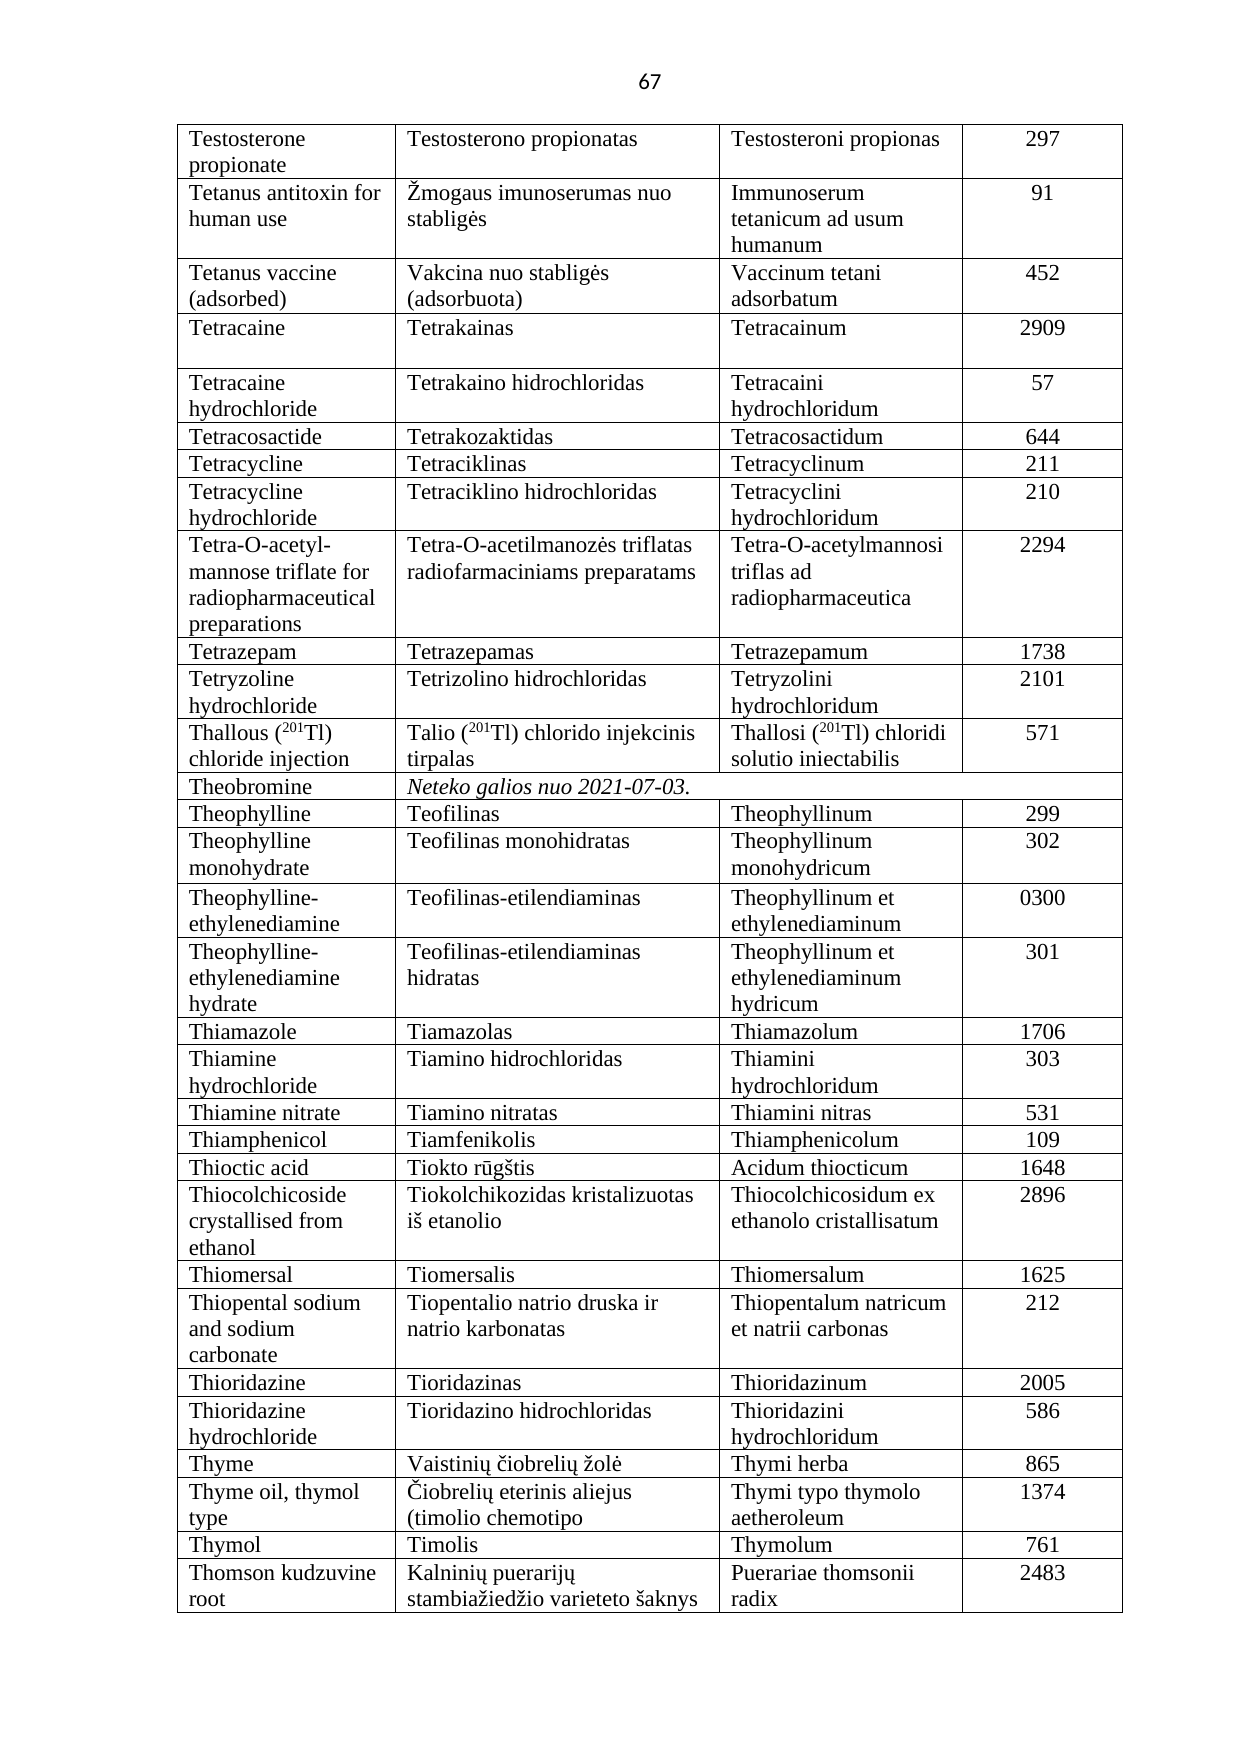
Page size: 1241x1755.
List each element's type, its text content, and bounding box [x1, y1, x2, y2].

table_cell Thiopental sodium and sodium carbonate [178, 1289, 395, 1368]
table_cell Tetrazepamas [396, 638, 719, 664]
table_cell Vaccinum tetani adsorbatum [720, 259, 962, 313]
table_cell Tetraciklino hidrochloridas [396, 478, 719, 530]
table_cell Tiamazolas [396, 1018, 719, 1044]
table_cell Tiomersalis [396, 1261, 719, 1288]
table_cell 1374 [963, 1478, 1122, 1531]
table_cell Tetanus vaccine (adsorbed) [178, 259, 395, 313]
table_cell Kalninių puerarijų stambiažiedžio varieteto šaknys [396, 1559, 719, 1612]
table_cell Žmogaus imunoserumas nuo stabligės [396, 179, 719, 258]
table_cell Thymol [178, 1532, 395, 1558]
table_cell Thomson kudzuvine root [178, 1559, 395, 1612]
table_cell Tiopentalio natrio druska ir natrio karbonatas [396, 1289, 719, 1368]
table_cell Thymolum [720, 1532, 962, 1558]
table_cell 303 [963, 1045, 1122, 1098]
table_cell 644 [963, 423, 1122, 449]
table_cell Tetracyclini hydrochloridum [720, 478, 962, 530]
table_cell 1706 [963, 1018, 1122, 1044]
table_cell Vakcina nuo stabligės (adsorbuota) [396, 259, 719, 313]
table_cell Thyme oil, thymol type [178, 1478, 395, 1531]
table_cell 2294 [963, 531, 1122, 637]
table_cell 531 [963, 1099, 1122, 1125]
table_cell Thioctic acid [178, 1154, 395, 1180]
table_cell 297 [963, 125, 1122, 178]
table_cell Theophyllinum et ethylenediaminum [720, 884, 962, 937]
table_cell 2896 [963, 1181, 1122, 1260]
table_cell Testosterone propionate [178, 125, 395, 178]
table_cell Thiamazolum [720, 1018, 962, 1044]
table_cell Teofilinas monohidratas [396, 828, 719, 883]
table_cell Theophyllinum monohydricum [720, 828, 962, 883]
table_cell 1625 [963, 1261, 1122, 1288]
table_cell Thioridazine [178, 1369, 395, 1396]
table_cell 109 [963, 1126, 1122, 1153]
table_cell Tioridazino hidrochloridas [396, 1397, 719, 1449]
table_cell Theophylline [178, 800, 395, 827]
table_cell Tetracaine [178, 314, 395, 368]
table_cell Tetra-O-acetyl-mannose triflate for radiopharmaceutical preparations [178, 531, 395, 637]
table_cell Tetracaine hydrochloride [178, 369, 395, 422]
table_cell Thiamphenicolum [720, 1126, 962, 1153]
table_cell Tetracycline hydrochloride [178, 478, 395, 530]
table_cell Thallosi (201Tl) chloridi solutio iniectabilis [720, 719, 962, 772]
table_cell 452 [963, 259, 1122, 313]
table_cell 1648 [963, 1154, 1122, 1180]
table_cell Thiocolchicoside crystallised from ethanol [178, 1181, 395, 1260]
table_cell Tetra-O-acetilmanozės triflatas radiofarmaciniams preparatams [396, 531, 719, 637]
table_cell Thioridazini hydrochloridum [720, 1397, 962, 1449]
table_cell Theophylline-ethylenediamine [178, 884, 395, 937]
table_cell Čiobrelių eterinis aliejus (timolio chemotipo [396, 1478, 719, 1531]
table_cell Theobromine [178, 773, 395, 799]
table_cell Talio (201Tl) chlorido injekcinis tirpalas [396, 719, 719, 772]
table_cell 212 [963, 1289, 1122, 1368]
table_cell Theophyllinum [720, 800, 962, 827]
table_cell Thiopentalum natricum et natrii carbonas [720, 1289, 962, 1368]
table_cell Thiamini hydrochloridum [720, 1045, 962, 1098]
table_cell 571 [963, 719, 1122, 772]
table_cell Thymi herba [720, 1450, 962, 1477]
table_cell Tetracainum [720, 314, 962, 368]
table_cell Thiomersalum [720, 1261, 962, 1288]
table_cell 301 [963, 938, 1122, 1017]
table_cell Testosteroni propionas [720, 125, 962, 178]
table_cell Thioridazine hydrochloride [178, 1397, 395, 1449]
table_cell Thiamphenicol [178, 1126, 395, 1153]
table_cell 2101 [963, 665, 1122, 718]
table_cell Theophylline-ethylenediamine hydrate [178, 938, 395, 1017]
table_cell Tetrakaino hidrochloridas [396, 369, 719, 422]
table_cell Vaistinių čiobrelių žolė [396, 1450, 719, 1477]
table_cell Tetraciklinas [396, 450, 719, 477]
table_cell Thiamine hydrochloride [178, 1045, 395, 1098]
table_cell Timolis [396, 1532, 719, 1558]
table_cell 299 [963, 800, 1122, 827]
table_cell Teofilinas-etilendiaminas hidratas [396, 938, 719, 1017]
table_cell Tetrakozaktidas [396, 423, 719, 449]
table_cell Thyme [178, 1450, 395, 1477]
table_cell 2483 [963, 1559, 1122, 1612]
table_cell Tetra-O-acetylmannosi triflas ad radiopharmaceutica [720, 531, 962, 637]
table_cell Thioridazinum [720, 1369, 962, 1396]
table_cell Theophylline monohydrate [178, 828, 395, 883]
table_cell Thallous (201Tl) chloride injection [178, 719, 395, 772]
table_cell 211 [963, 450, 1122, 477]
table_cell 91 [963, 179, 1122, 258]
table_cell Tiamfenikolis [396, 1126, 719, 1153]
table_cell Tetanus antitoxin for human use [178, 179, 395, 258]
table_cell 865 [963, 1450, 1122, 1477]
table_cell Thiamini nitras [720, 1099, 962, 1125]
table_cell Thymi typo thymolo aetheroleum [720, 1478, 962, 1531]
table_cell Tetracosactide [178, 423, 395, 449]
table_cell Tiokolchikozidas kristalizuotas iš etanolio [396, 1181, 719, 1260]
table_cell Tiokto rūgštis [396, 1154, 719, 1180]
table_cell Teofilinas [396, 800, 719, 827]
table_cell Tiamino hidrochloridas [396, 1045, 719, 1098]
table_cell Tetrazepam [178, 638, 395, 664]
table_cell Tioridazinas [396, 1369, 719, 1396]
table_cell 2005 [963, 1369, 1122, 1396]
table_cell Tetrakainas [396, 314, 719, 368]
table_cell Tetracosactidum [720, 423, 962, 449]
table_cell Tetrizolino hidrochloridas [396, 665, 719, 718]
table_cell 2909 [963, 314, 1122, 368]
table_cell 586 [963, 1397, 1122, 1449]
table_cell 302 [963, 828, 1122, 883]
table_cell Thiocolchicosidum ex ethanolo cristallisatum [720, 1181, 962, 1260]
table_cell Puerariae thomsonii radix [720, 1559, 962, 1612]
table_cell Testosterono propionatas [396, 125, 719, 178]
table_cell Teofilinas-etilendiaminas [396, 884, 719, 937]
table_cell Thiomersal [178, 1261, 395, 1288]
table_cell Tetracycline [178, 450, 395, 477]
table_cell Immunoserum tetanicum ad usum humanum [720, 179, 962, 258]
table_cell 0300 [963, 884, 1122, 937]
table_cell Tetryzoline hydrochloride [178, 665, 395, 718]
table_cell Tetracaini hydrochloridum [720, 369, 962, 422]
table_cell Neteko galios nuo 2021-07-03. [396, 773, 1122, 799]
table_cell 761 [963, 1532, 1122, 1558]
table_cell Tiamino nitratas [396, 1099, 719, 1125]
table_cell 210 [963, 478, 1122, 530]
table_cell Acidum thiocticum [720, 1154, 962, 1180]
table_cell Tetrazepamum [720, 638, 962, 664]
table_cell 1738 [963, 638, 1122, 664]
table_cell Thiamine nitrate [178, 1099, 395, 1125]
table_cell Tetryzolini hydrochloridum [720, 665, 962, 718]
table_cell Tetracyclinum [720, 450, 962, 477]
table_cell Thiamazole [178, 1018, 395, 1044]
table_cell Theophyllinum et ethylenediaminum hydricum [720, 938, 962, 1017]
table_cell 57 [963, 369, 1122, 422]
